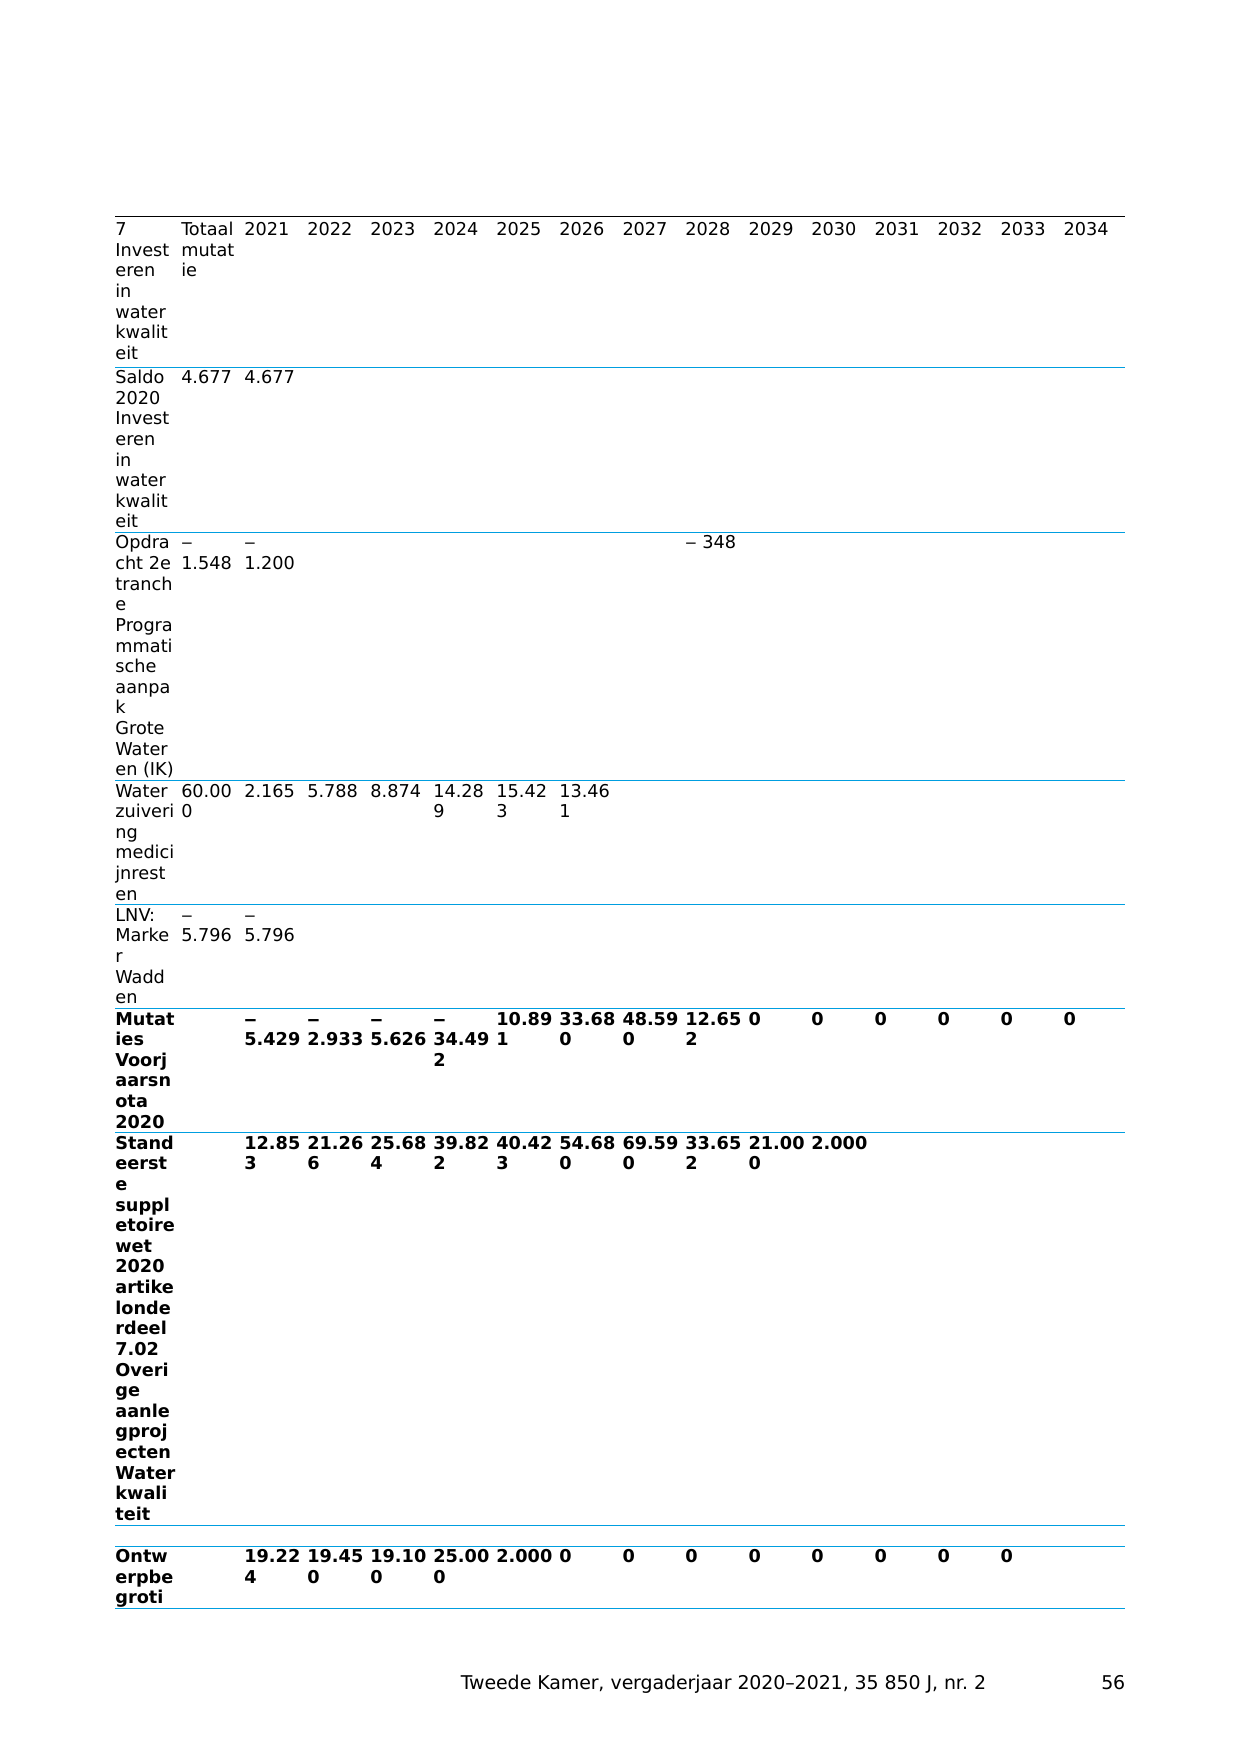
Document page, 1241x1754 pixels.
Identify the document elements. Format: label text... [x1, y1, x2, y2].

table_cell 7 Investeren in waterkwaliteit [115, 217, 178, 366]
table_cell 2021 [241, 217, 304, 366]
table_cell [304, 905, 367, 1008]
table_cell 0 [682, 1547, 745, 1608]
table_cell [367, 905, 430, 1008]
table_cell 2.000 [493, 1547, 556, 1608]
table_cell 54.680 [556, 1133, 619, 1524]
table_cell ‒ 348 [682, 533, 745, 780]
table_cell [367, 533, 430, 780]
table_cell 0 [808, 1009, 871, 1132]
table_cell [871, 905, 934, 1008]
table_cell [934, 1526, 997, 1546]
table_cell 2022 [304, 217, 367, 366]
table_cell [934, 368, 997, 532]
table_cell 14.289 [430, 781, 493, 904]
table_cell 0 [998, 1009, 1060, 1132]
table_cell [556, 1526, 619, 1546]
table_cell [998, 1133, 1060, 1524]
table_cell 15.423 [493, 781, 556, 904]
table_cell 0 [745, 1009, 808, 1132]
table_cell 69.590 [619, 1133, 682, 1524]
table_cell [1060, 368, 1125, 532]
table_cell 0 [934, 1547, 997, 1608]
table_cell 2.165 [241, 781, 304, 904]
table_cell 19.100 [367, 1547, 430, 1608]
table_cell [304, 1526, 367, 1546]
table_cell [367, 1526, 430, 1546]
table_cell 2034 [1060, 217, 1125, 366]
table_cell 25.000 [430, 1547, 493, 1608]
table_cell ‒ 2.933 [304, 1009, 367, 1132]
table_cell [745, 1526, 808, 1546]
table_cell [1060, 1133, 1125, 1524]
table_cell 5.788 [304, 781, 367, 904]
table_cell 0 [619, 1547, 682, 1608]
table_cell [619, 1526, 682, 1546]
table_cell 2032 [934, 217, 997, 366]
table_cell [934, 905, 997, 1008]
table_cell [871, 781, 934, 904]
table_cell [1060, 781, 1125, 904]
table_cell 13.461 [556, 781, 619, 904]
table_cell [619, 368, 682, 532]
table_cell Mutaties Voorjaarsnota 2020 [115, 1009, 178, 1132]
table_cell 2024 [430, 217, 493, 366]
table_cell [682, 368, 745, 532]
table_cell 2028 [682, 217, 745, 366]
table_cell [115, 1526, 178, 1546]
table_cell [682, 905, 745, 1008]
table_cell 25.684 [367, 1133, 430, 1524]
table_cell [367, 368, 430, 532]
table_cell [556, 905, 619, 1008]
table_cell 12.853 [241, 1133, 304, 1524]
table_cell 10.891 [493, 1009, 556, 1132]
table_cell [1060, 1547, 1125, 1608]
table_cell 2029 [745, 217, 808, 366]
table_cell Saldo 2020 Investeren in waterkwaliteit [115, 368, 178, 532]
table_cell 12.652 [682, 1009, 745, 1132]
table_cell 4.677 [241, 368, 304, 532]
table_cell 2.000 [808, 1133, 871, 1524]
table_cell [1060, 1526, 1125, 1546]
table_cell Opdracht 2e tranche Programmatische aanpak Grote Wateren (IK) [115, 533, 178, 780]
table_cell [998, 905, 1060, 1008]
table_cell [178, 1547, 241, 1608]
table_cell [493, 1526, 556, 1546]
table_cell [745, 781, 808, 904]
table_cell 4.677 [178, 368, 241, 532]
table_cell [619, 905, 682, 1008]
table_cell [682, 1526, 745, 1546]
table_cell [808, 781, 871, 904]
table_cell [998, 368, 1060, 532]
table_cell [241, 1526, 304, 1546]
table_cell 33.680 [556, 1009, 619, 1132]
table_cell 2027 [619, 217, 682, 366]
table_cell ‒ 5.796 [241, 905, 304, 1008]
table_cell [745, 368, 808, 532]
table_cell [808, 533, 871, 780]
table_cell [808, 905, 871, 1008]
table_cell [304, 368, 367, 532]
table_cell 0 [934, 1009, 997, 1132]
table_cell ‒ 5.796 [178, 905, 241, 1008]
table_cell [998, 1526, 1060, 1546]
table_cell [304, 533, 367, 780]
table_cell LNV: Marker Wadden [115, 905, 178, 1008]
table_cell [682, 781, 745, 904]
table_cell [619, 781, 682, 904]
table_cell [871, 368, 934, 532]
table_cell [430, 533, 493, 780]
table_cell [556, 368, 619, 532]
table_cell [871, 1526, 934, 1546]
table_cell 0 [556, 1547, 619, 1608]
table_cell 60.000 [178, 781, 241, 904]
table_cell ‒ 34.492 [430, 1009, 493, 1132]
table_cell 0 [871, 1009, 934, 1132]
table_cell 19.224 [241, 1547, 304, 1608]
table_cell Ontwerpbegroti [115, 1547, 178, 1608]
table_cell [1060, 533, 1125, 780]
table_cell [493, 533, 556, 780]
table_cell [745, 905, 808, 1008]
table_cell 2023 [367, 217, 430, 366]
table_cell [934, 781, 997, 904]
table_cell [871, 1133, 934, 1524]
table_cell [1060, 905, 1125, 1008]
table_cell 33.652 [682, 1133, 745, 1524]
table_cell 2030 [808, 217, 871, 366]
table_cell 2026 [556, 217, 619, 366]
table_cell 39.822 [430, 1133, 493, 1524]
table_cell [430, 1526, 493, 1546]
table_cell [808, 368, 871, 532]
table_header Artikel 7 Investeren in waterkwaliteit [115, 191, 1125, 216]
table_cell [178, 1009, 241, 1132]
table_cell [556, 533, 619, 780]
table_cell ‒ 1.200 [241, 533, 304, 780]
table_cell [745, 533, 808, 780]
table_cell 2031 [871, 217, 934, 366]
table_cell 0 [998, 1547, 1060, 1608]
table_cell [430, 905, 493, 1008]
table_cell [998, 781, 1060, 904]
table_cell ‒ 5.429 [241, 1009, 304, 1132]
table_cell [934, 533, 997, 780]
table_cell 8.874 [367, 781, 430, 904]
table_cell [493, 368, 556, 532]
table_cell Stand eerste suppletoire wet 2020 artikelonderdeel 7.02 Overige aanlegprojecten Waterkwaliteit [115, 1133, 178, 1524]
table_cell [430, 368, 493, 532]
table_cell 0 [808, 1547, 871, 1608]
table_cell ‒ 5.626 [367, 1009, 430, 1132]
table_cell 19.450 [304, 1547, 367, 1608]
table_cell [998, 533, 1060, 780]
table_cell [493, 905, 556, 1008]
table_cell 0 [1060, 1009, 1125, 1132]
table_cell 21.000 [745, 1133, 808, 1524]
table_cell 0 [745, 1547, 808, 1608]
table_cell [178, 1526, 241, 1546]
table_cell 0 [871, 1547, 934, 1608]
table_cell Waterzuivering medicijnresten [115, 781, 178, 904]
table_cell [619, 533, 682, 780]
table_cell 21.266 [304, 1133, 367, 1524]
table_cell [934, 1133, 997, 1524]
table_cell Totaal mutatie [178, 217, 241, 366]
table_cell ‒ 1.548 [178, 533, 241, 780]
table_cell 40.423 [493, 1133, 556, 1524]
table_cell [178, 1133, 241, 1524]
table_cell 2033 [998, 217, 1060, 366]
table_cell 2025 [493, 217, 556, 366]
table_cell [808, 1526, 871, 1546]
table_cell 48.590 [619, 1009, 682, 1132]
table_cell [871, 533, 934, 780]
